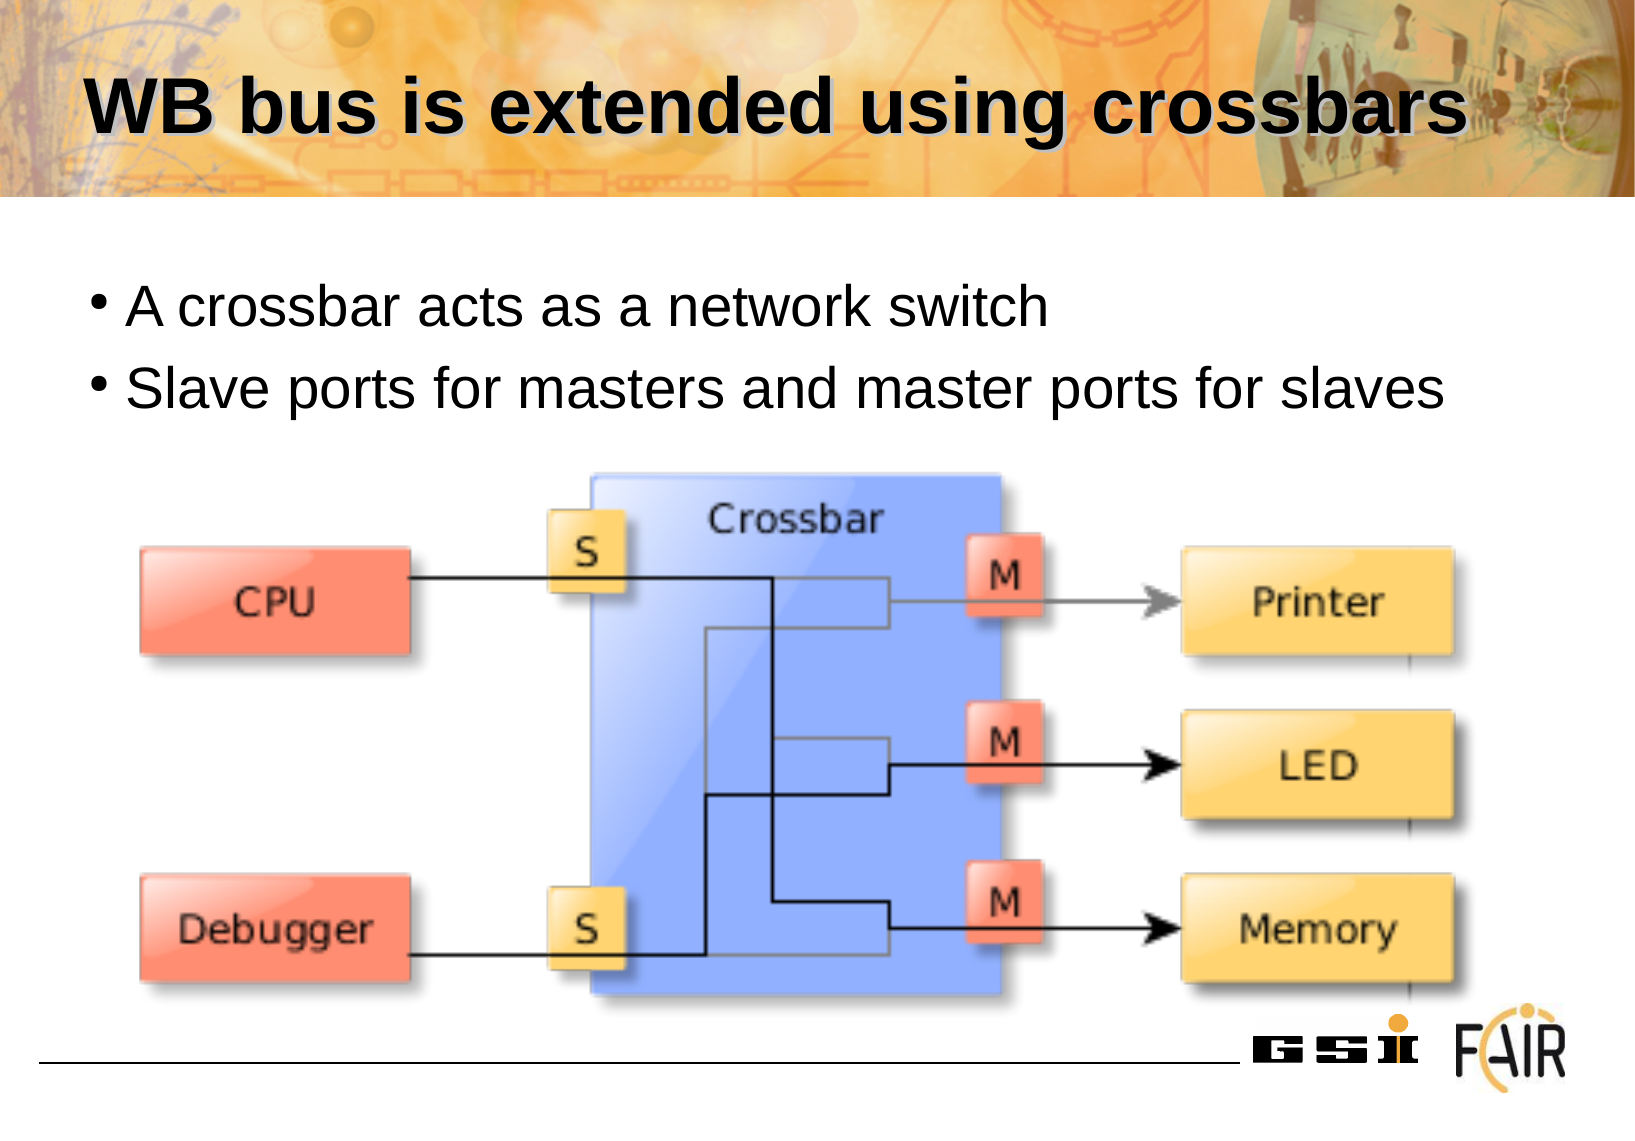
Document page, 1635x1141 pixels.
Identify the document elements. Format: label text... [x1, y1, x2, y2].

picture [88, 424, 1565, 1093]
subtitle A crossbar acts as a network switch Slave ports for masters and master ports for slaves [88, 244, 1560, 443]
picture [0, 0, 1635, 197]
title WB bus is extended using crossbars [68, 12, 1570, 191]
